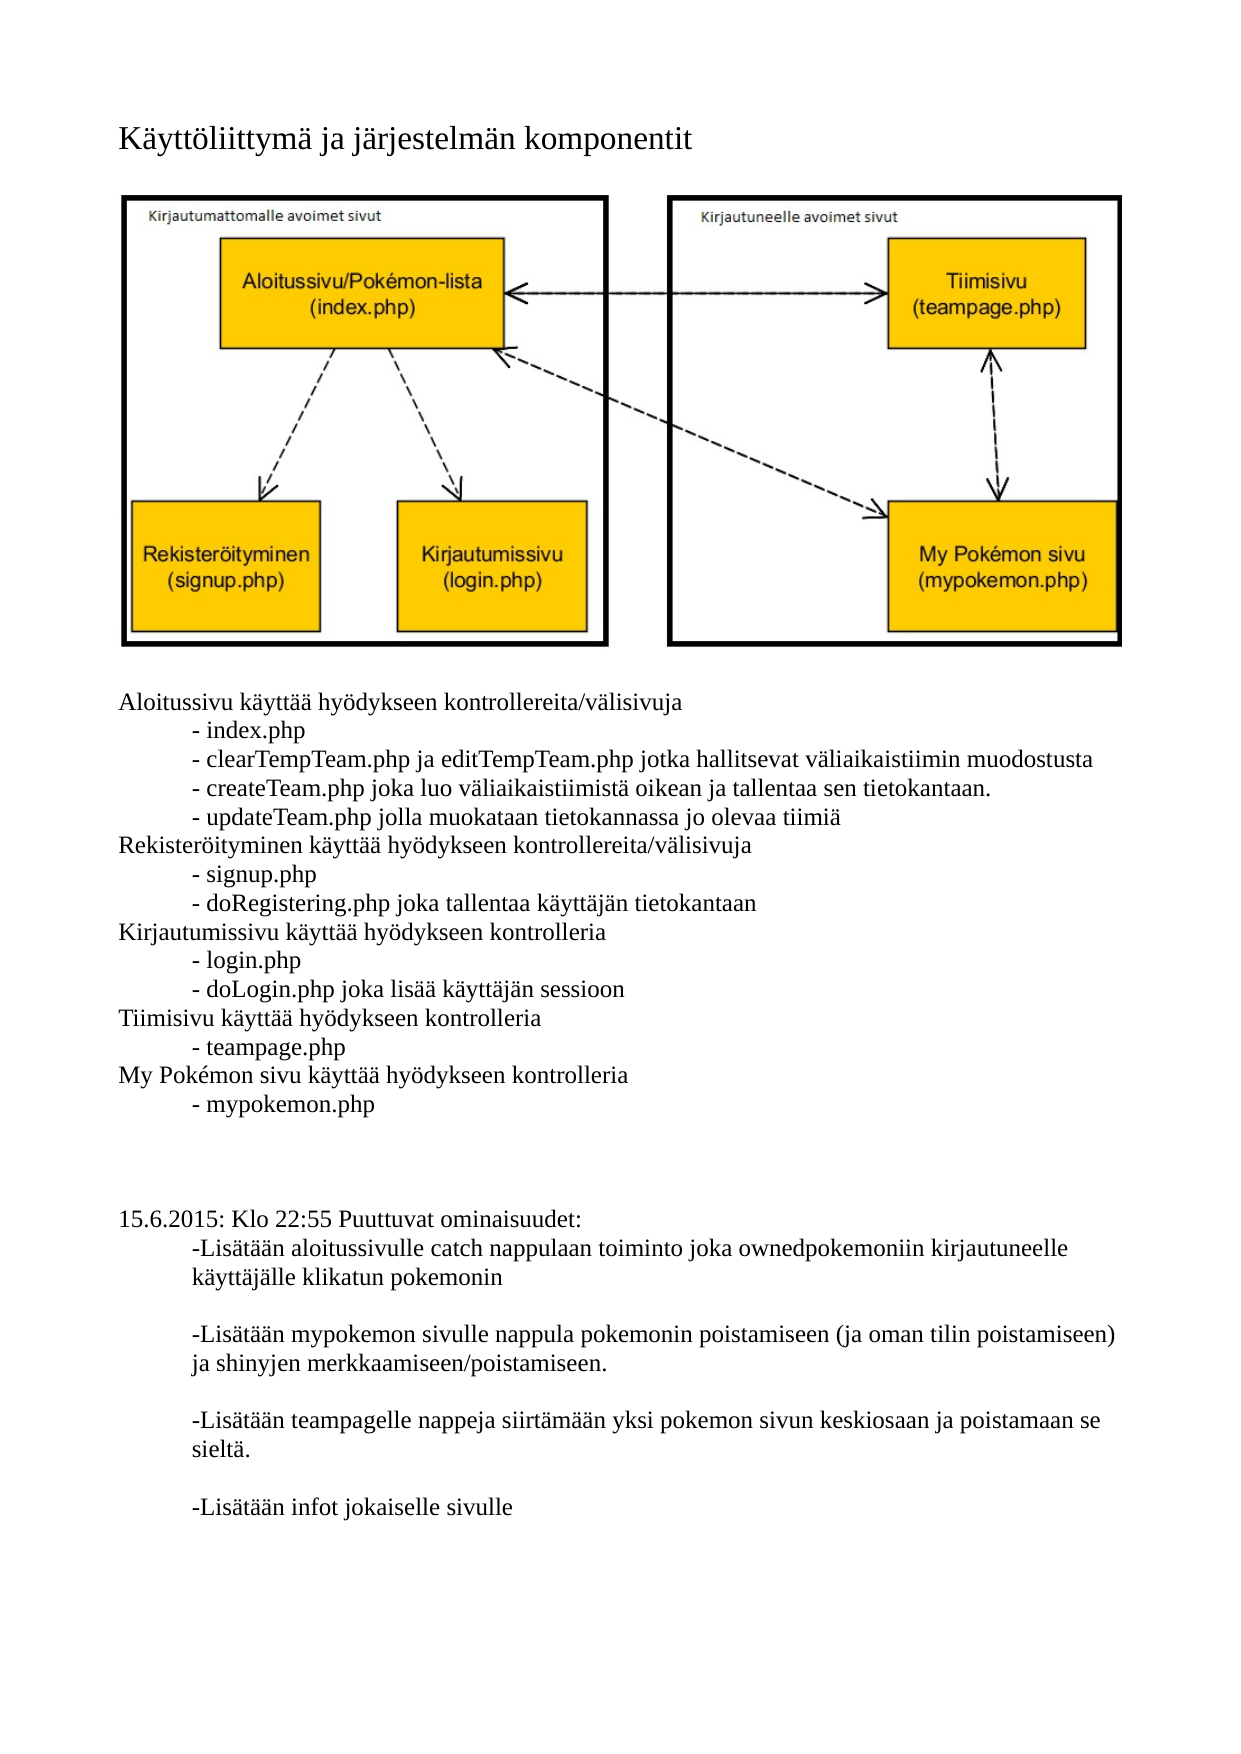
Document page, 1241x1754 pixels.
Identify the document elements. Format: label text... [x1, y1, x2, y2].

text -Lisätään teampagelle nappeja siirtämään yksi pokemon sivun keskiosaan ja poistamaan se sieltä. [118, 1406, 1122, 1463]
text Rekisteröityminen käyttää hyödykseen kontrollereita/välisivuja [118, 831, 1122, 859]
text - login.php [118, 946, 1122, 974]
text - createTeam.php joka luo väliaikaistiimistä oikean ja tallentaa sen tietokantaan. [118, 773, 1122, 802]
text 15.6.2015: Klo 22:55 Puuttuvat ominaisuudet: [118, 1204, 1122, 1233]
text - doLogin.php joka lisää käyttäjän sessioon [118, 974, 1122, 1003]
text - doRegistering.php joka tallentaa käyttäjän tietokantaan [118, 888, 1122, 917]
text -Lisätään mypokemon sivulle nappula pokemonin poistamiseen (ja oman tilin poistamiseen) ja shinyjen merkkaamiseen/poistamiseen. [118, 1319, 1122, 1377]
text - clearTempTeam.php ja editTempTeam.php jotka hallitsevat väliaikaistiimin muodostusta [118, 744, 1122, 773]
text Käyttöliittymä ja järjestelmän komponentit [118, 118, 1122, 156]
text - index.php [118, 716, 1122, 744]
text Kirjautumissivu käyttää hyödykseen kontrolleria [118, 917, 1122, 946]
text - updateTeam.php jolla muokataan tietokannassa jo olevaa tiimiä [118, 802, 1122, 831]
text - teampage.php [118, 1032, 1122, 1061]
text - signup.php [118, 859, 1122, 888]
text My Pokémon sivu käyttää hyödykseen kontrolleria [118, 1061, 1122, 1089]
text Aloitussivu käyttää hyödykseen kontrollereita/välisivuja [118, 687, 1122, 716]
picture [118, 194, 1122, 649]
text -Lisätään infot jokaiselle sivulle [118, 1492, 1122, 1521]
text -Lisätään aloitussivulle catch nappulaan toiminto joka ownedpokemoniin kirjautuneelle käyttäjälle klikatun pokemonin [118, 1233, 1122, 1291]
text Tiimisivu käyttää hyödykseen kontrolleria [118, 1003, 1122, 1032]
text - mypokemon.php [118, 1089, 1122, 1118]
